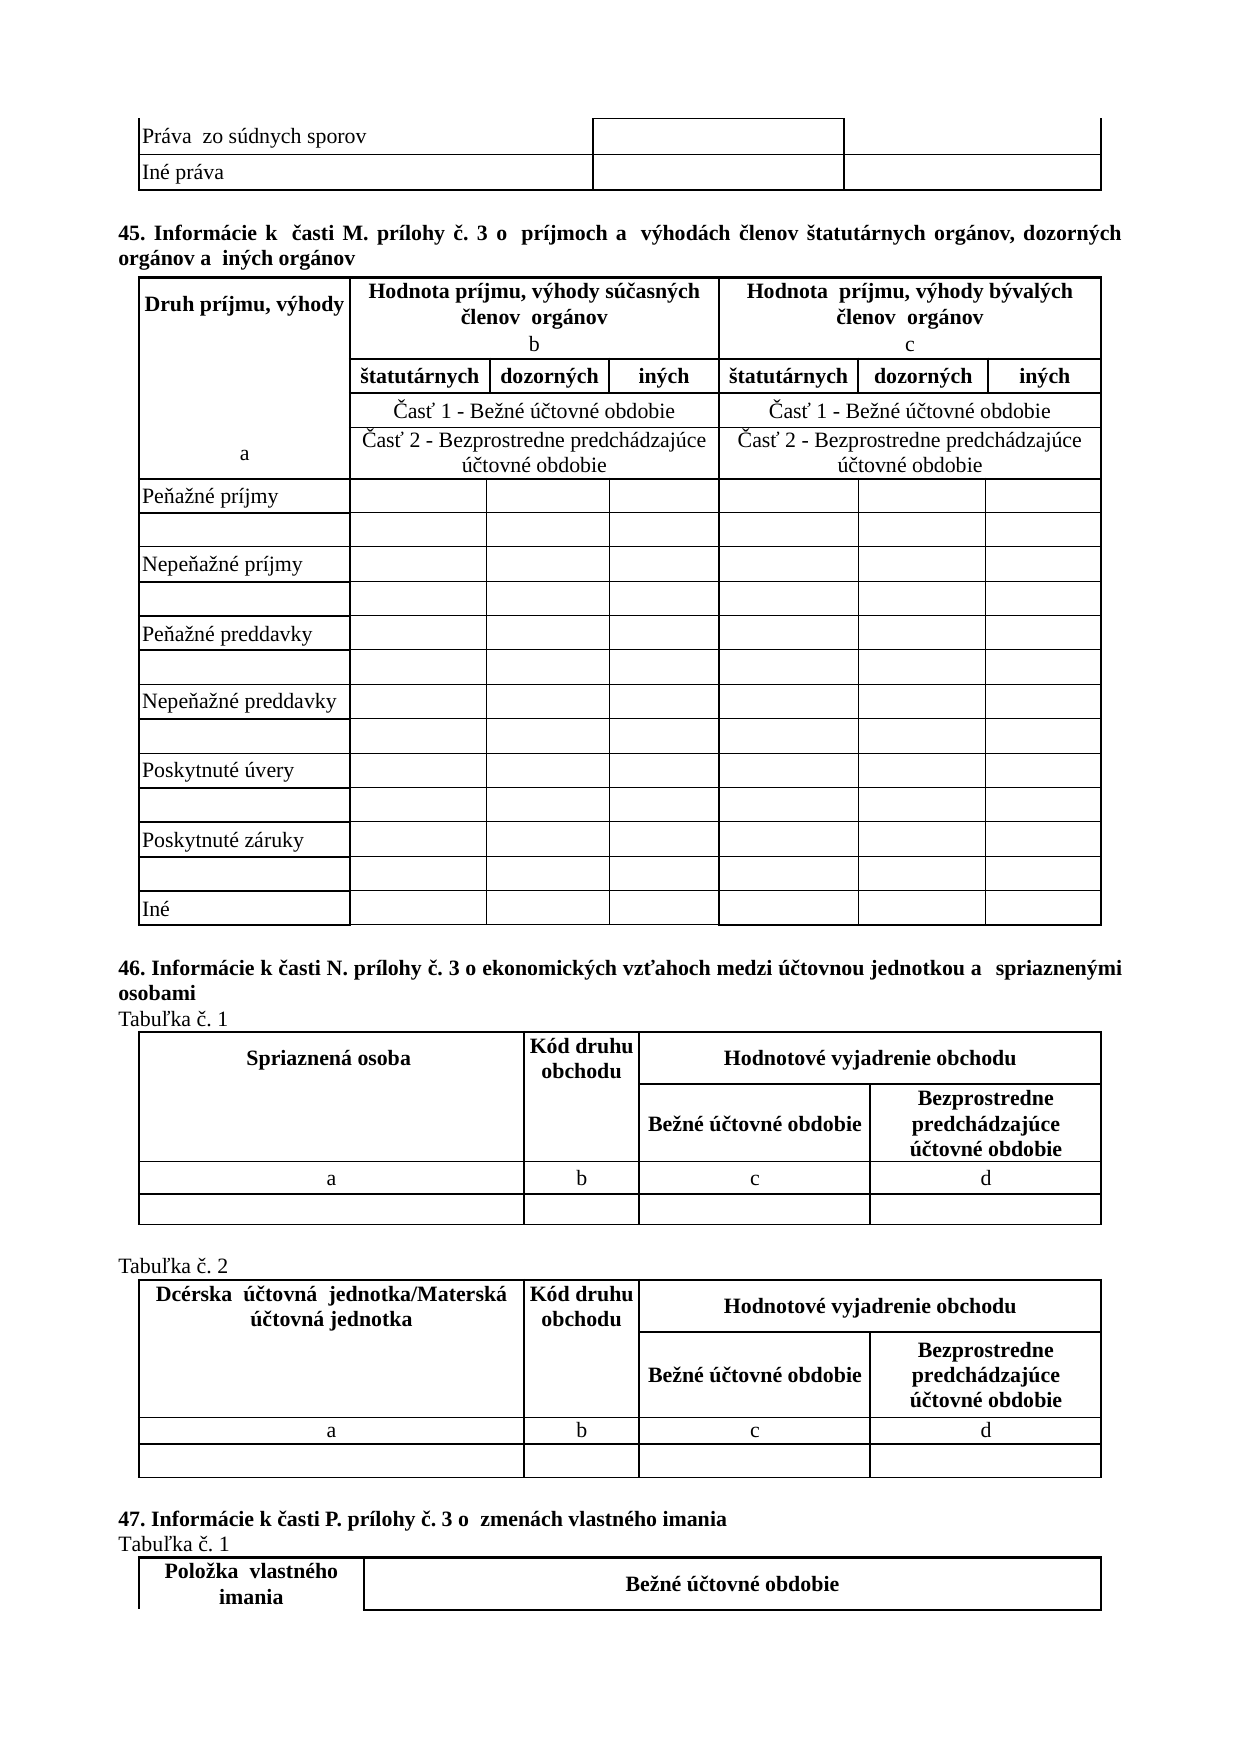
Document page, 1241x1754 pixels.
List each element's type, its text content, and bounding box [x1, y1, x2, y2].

table_cell [610, 616, 718, 649]
table_cell Časť 1 - Bežné účtovné obdobie [351, 394, 718, 426]
table_cell a [140, 1162, 523, 1193]
table_cell [525, 1195, 638, 1224]
table_cell Časť 1 - Bežné účtovné obdobie [720, 394, 1100, 426]
table_cell [610, 547, 718, 581]
table_cell c [640, 1418, 869, 1442]
table_cell Peňažné príjmy [140, 480, 349, 512]
table_cell [986, 788, 1100, 821]
table_cell [487, 650, 609, 684]
table_cell [720, 685, 858, 718]
table_cell [610, 822, 718, 856]
table_cell [859, 685, 985, 718]
table_cell [871, 1445, 1100, 1477]
table_cell [487, 754, 609, 787]
table_cell [610, 650, 718, 684]
table_cell [140, 789, 349, 821]
table_cell [720, 650, 858, 684]
table_cell [720, 480, 858, 512]
text 46. Informácie k časti N. prílohy č. 3 o ekonomických vzťahoch medzi účtovnou jednotkou a spriaznenými osobami [118, 955, 1122, 1006]
table_cell [487, 513, 609, 546]
table_cell [594, 119, 843, 153]
text Tabuľka č. 1 [118, 1006, 1122, 1031]
text 45. Informácie k časti M. prílohy č. 3 o príjmoch a výhodách členov štatutárnych orgánov, dozorných orgánov a iných orgánov [118, 220, 1122, 270]
table_cell [487, 582, 609, 615]
table_cell Nepeňažné príjmy [140, 547, 349, 581]
table_cell [351, 547, 486, 581]
table_cell [986, 891, 1100, 924]
table_cell [140, 1083, 523, 1161]
table_cell [351, 754, 486, 787]
table_cell [986, 480, 1100, 512]
table_cell [859, 480, 985, 512]
table_cell Časť 2 - Bezprostredne predchádzajúce účtovné obdobie [720, 428, 1100, 477]
table_cell d [871, 1162, 1100, 1193]
table_cell [487, 480, 609, 512]
table_header Bežné účtovné obdobie [365, 1559, 1100, 1609]
table_cell b [525, 1162, 638, 1193]
table_cell [610, 788, 718, 821]
table_cell [487, 857, 609, 890]
table_cell [986, 719, 1100, 752]
table_cell [859, 857, 985, 890]
table_cell Poskytnuté úvery [140, 754, 349, 787]
table_cell [859, 650, 985, 684]
table_cell [525, 1083, 638, 1161]
table_cell [986, 650, 1100, 684]
table_cell [986, 616, 1100, 649]
table_cell [859, 547, 985, 581]
table_header Položka vlastného imania [140, 1559, 363, 1609]
table_header Hodnotové vyjadrenie obchodu [640, 1281, 1100, 1331]
table_cell [610, 582, 718, 615]
table_cell [986, 513, 1100, 546]
table_cell [986, 857, 1100, 890]
table_cell [871, 1195, 1100, 1224]
text 47. Informácie k časti P. prílohy č. 3 o zmenách vlastného imania [118, 1506, 1122, 1531]
table_cell [487, 616, 609, 649]
table_cell [525, 1331, 638, 1417]
table_cell c [640, 1162, 869, 1193]
table_cell [845, 118, 1100, 153]
table_cell Nepeňažné preddavky [140, 685, 349, 718]
table_cell [610, 754, 718, 787]
table_cell [859, 616, 985, 649]
table_cell [610, 857, 718, 890]
table_cell [351, 719, 486, 752]
table_cell Bezprostredne predchádzajúce účtovné obdobie [871, 1085, 1100, 1161]
table_header Hodnota príjmu, výhody bývalých členov orgánov [720, 279, 1100, 329]
table_cell [859, 754, 985, 787]
table_header Kód druhu obchodu [525, 1033, 638, 1083]
table_header Hodnotové vyjadrenie obchodu [640, 1033, 1100, 1083]
table_cell dozorných [859, 360, 987, 392]
table_header Spriaznená osoba [140, 1033, 523, 1083]
table_cell [859, 513, 985, 546]
table_cell [351, 857, 486, 890]
table_cell iných [610, 360, 718, 392]
table_cell d [871, 1418, 1100, 1442]
table_cell [720, 788, 858, 821]
table_cell [845, 155, 1100, 189]
table_cell [487, 685, 609, 718]
table_cell [610, 513, 718, 546]
table_cell [487, 719, 609, 752]
table_cell [859, 788, 985, 821]
table_cell [720, 857, 858, 890]
table_cell [140, 329, 349, 358]
table_cell [487, 822, 609, 856]
table_cell [351, 685, 486, 718]
table_cell [986, 685, 1100, 718]
table_cell [594, 155, 843, 189]
text Tabuľka č. 1 [118, 1531, 1122, 1556]
table_cell [140, 583, 349, 615]
table_cell Bezprostredne predchádzajúce účtovné obdobie [871, 1333, 1100, 1417]
table_cell Bežné účtovné obdobie [640, 1085, 869, 1161]
table_cell [140, 858, 349, 890]
table_cell [351, 891, 486, 924]
table_cell [140, 392, 349, 426]
table_cell [986, 582, 1100, 615]
table_cell b [351, 329, 718, 358]
table_cell a [140, 1418, 523, 1442]
table_cell [351, 513, 486, 546]
table_cell [720, 513, 858, 546]
table_cell [610, 719, 718, 752]
table_cell [487, 547, 609, 581]
table_cell [140, 358, 349, 392]
table_cell [140, 1195, 523, 1224]
table_cell [640, 1195, 869, 1224]
table_cell [140, 651, 349, 684]
table_cell [986, 547, 1100, 581]
table_cell c [720, 329, 1100, 358]
table_cell Časť 2 - Bezprostredne predchádzajúce účtovné obdobie [351, 428, 718, 477]
table_cell štatutárnych [720, 360, 857, 392]
table_cell [986, 822, 1100, 856]
table_header Hodnota príjmu, výhody súčasných členov orgánov [351, 279, 718, 329]
table_cell [140, 514, 349, 546]
table_cell [720, 616, 858, 649]
table_cell iných [989, 360, 1100, 392]
table_cell [140, 1331, 523, 1417]
table_cell [487, 891, 609, 924]
table_cell b [525, 1418, 638, 1442]
table_cell [720, 891, 858, 924]
table_cell [859, 719, 985, 752]
table_cell a [140, 426, 349, 477]
table_cell [859, 822, 985, 856]
table_cell [986, 754, 1100, 787]
table_cell [610, 480, 718, 512]
table_cell [610, 685, 718, 718]
table_cell [351, 616, 486, 649]
table_cell [525, 1445, 638, 1477]
table_header Druh príjmu, výhody [140, 279, 349, 329]
table_cell [720, 719, 858, 752]
table_cell [720, 547, 858, 581]
table_cell Bežné účtovné obdobie [640, 1333, 869, 1417]
table_cell [720, 754, 858, 787]
table_cell Iné práva [140, 155, 592, 189]
text Tabuľka č. 2 [118, 1253, 1122, 1279]
table_cell [351, 582, 486, 615]
table_header Kód druhu obchodu [525, 1281, 638, 1331]
table_cell [351, 480, 486, 512]
table_cell [720, 822, 858, 856]
table_cell Poskytnuté záruky [140, 823, 349, 856]
table_cell [859, 891, 985, 924]
table_cell [640, 1445, 869, 1477]
table_cell štatutárnych [351, 360, 489, 392]
table_header Dcérska účtovná jednotka/Materská účtovná jednotka [140, 1281, 523, 1331]
table_cell Peňažné preddavky [140, 617, 349, 649]
table_cell [140, 720, 349, 752]
table_cell Iné [140, 892, 349, 924]
table_cell Práva zo súdnych sporov [140, 118, 592, 153]
table_cell [487, 788, 609, 821]
table_cell dozorných [491, 360, 608, 392]
table_cell [859, 582, 985, 615]
table_cell [351, 788, 486, 821]
table_cell [720, 582, 858, 615]
table_cell [351, 650, 486, 684]
table_cell [610, 891, 718, 924]
table_cell [140, 1445, 523, 1477]
table_cell [351, 822, 486, 856]
